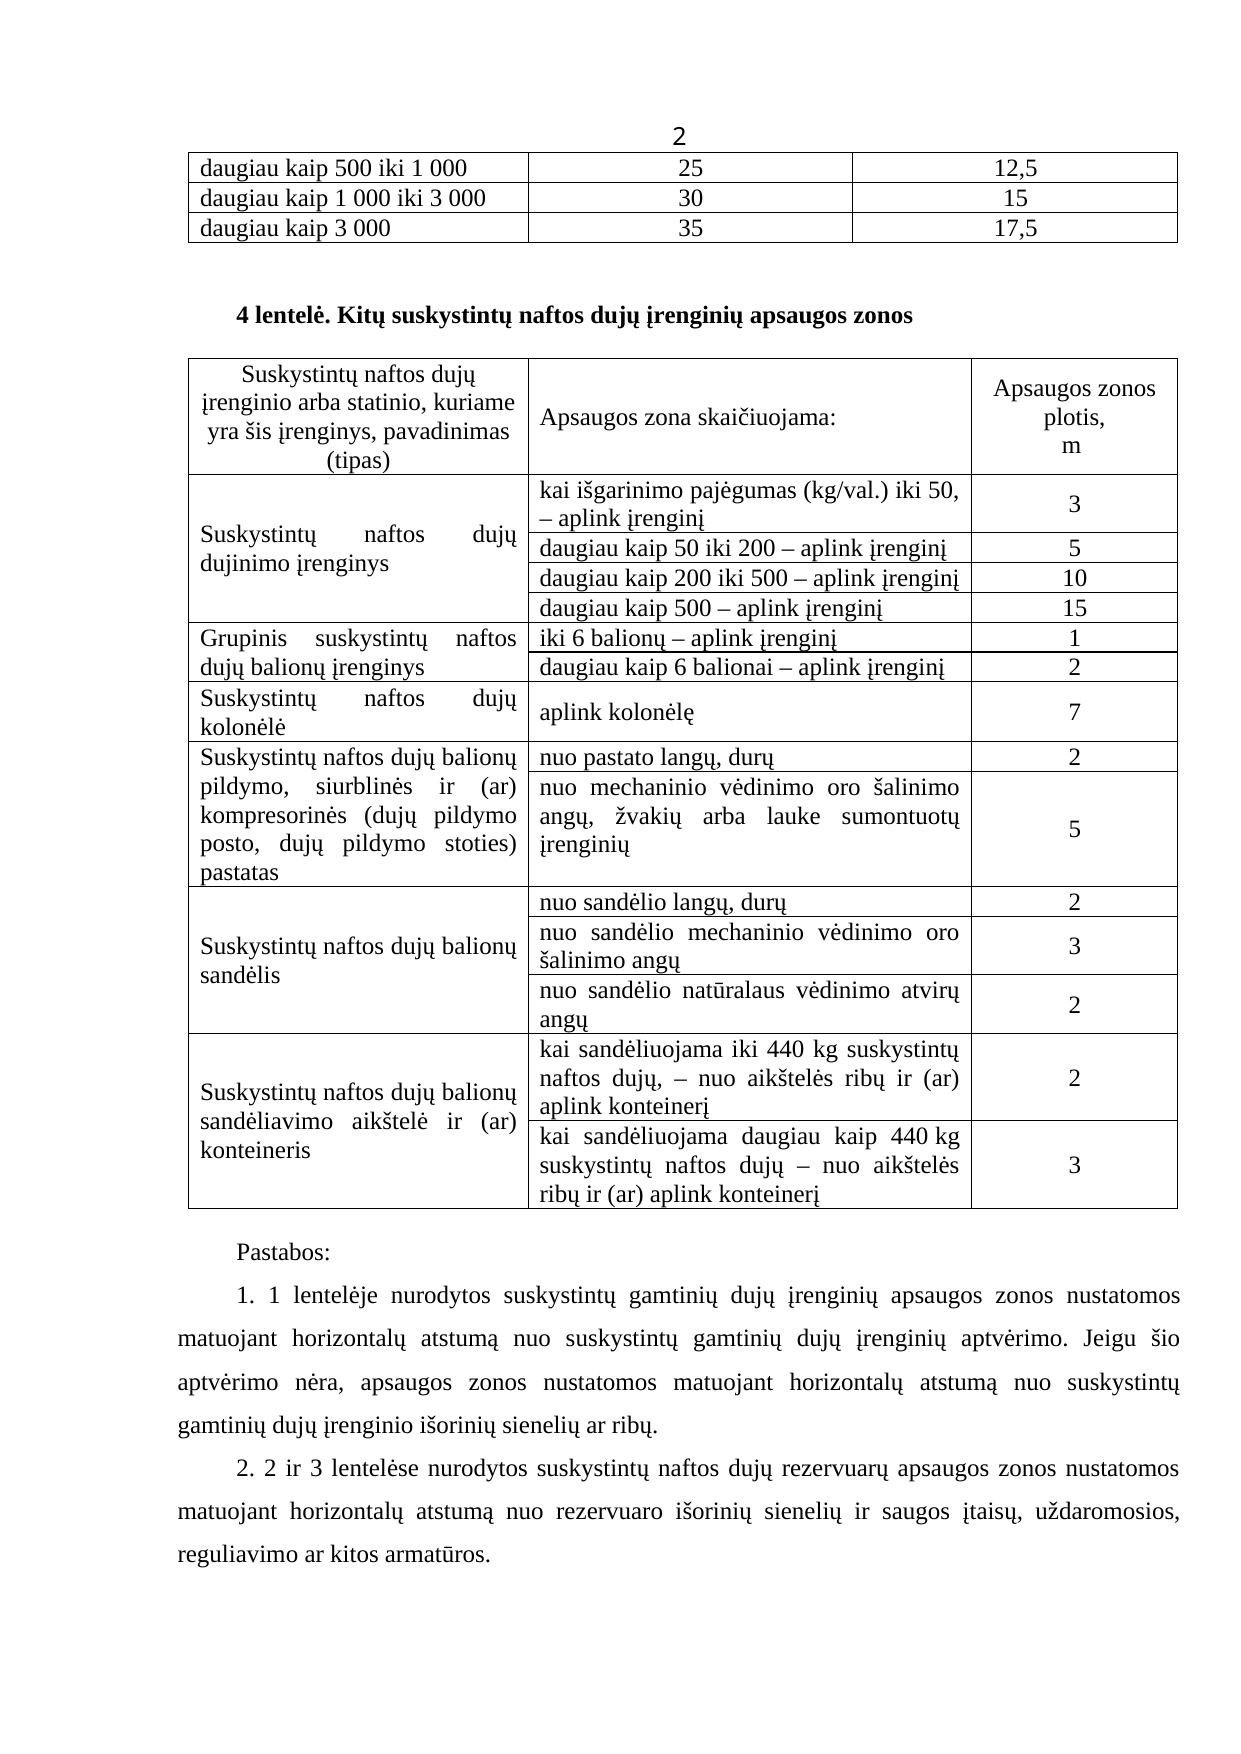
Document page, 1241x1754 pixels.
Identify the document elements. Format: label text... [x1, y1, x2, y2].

table_cell kai išgarinimo pajėgumas (kg/val.) iki 50, – aplink įrenginį [529, 475, 971, 532]
table_cell daugiau kaip 50 iki 200 – aplink įrenginį [529, 533, 971, 562]
table_cell daugiau kaip 1 000 iki 3 000 [189, 183, 528, 212]
table_cell 3 [972, 475, 1177, 532]
table_cell iki 6 balionų – aplink įrenginį [529, 623, 971, 651]
table_cell Suskystintų naftos dujų balionų pildymo, siurblinės ir (ar) kompresorinės (dujų pildymo posto, dujų pildymo stoties) pastatas [189, 742, 528, 886]
table_cell 1 [972, 623, 1177, 651]
table_cell Suskystintų naftos dujų dujinimo įrenginys [189, 475, 528, 622]
text 2. 2 ir 3 lentelėse nurodytos suskystintų naftos dujų rezervuarų apsaugos zonos nustatomos matuojant horizontalų atstumą nuo rezervuaro išorinių sienelių ir saugos įtaisų, uždaromosios, reguliavimo ar kitos armatūros. [177, 1453, 1181, 1568]
table_cell Grupinis suskystintų naftos dujų balionų įrenginys [189, 623, 528, 681]
table_header Suskystintų naftos dujų įrenginio arba statinio, kuriame yra šis įrenginys, pavadinimas (tipas) [189, 359, 528, 474]
table_header Apsaugos zona skaičiuojama: [529, 359, 971, 474]
text 1. 1 lentelėje nurodytos suskystintų gamtinių dujų įrenginių apsaugos zonos nustatomos matuojant horizontalų atstumą nuo suskystintų gamtinių dujų įrenginių aptvėrimo. Jeigu šio aptvėrimo nėra, apsaugos zonos nustatomos matuojant horizontalų atstumą nuo suskystintų gamtinių dujų įrenginio išorinių sienelių ar ribų. [177, 1280, 1181, 1438]
table_cell 3 [972, 917, 1177, 974]
table_cell kai sandėliuojama daugiau kaip 440 kg suskystintų naftos dujų – nuo aikštelės ribų ir (ar) aplink konteinerį [529, 1121, 971, 1207]
table_cell 2 [972, 742, 1177, 771]
table_cell kai sandėliuojama iki 440 kg suskystintų naftos dujų, – nuo aikštelės ribų ir (ar) aplink konteinerį [529, 1034, 971, 1120]
table_cell 2 [972, 887, 1177, 916]
table_cell 10 [972, 563, 1177, 592]
text Pastabos: [177, 1237, 1181, 1266]
table_cell 17,5 [853, 213, 1177, 242]
table_cell Suskystintų naftos dujų kolonėlė [189, 682, 528, 741]
table_cell 12,5 [853, 153, 1177, 182]
text 4 lentelė. Kitų suskystintų naftos dujų įrenginių apsaugos zonos [177, 300, 1181, 329]
table_cell nuo mechaninio vėdinimo oro šalinimo angų, žvakių arba lauke sumontuotų įrenginių [529, 772, 971, 886]
table_cell 15 [853, 183, 1177, 212]
table_cell nuo sandėlio langų, durų [529, 887, 971, 916]
table_cell 35 [529, 213, 852, 242]
table_cell 15 [972, 593, 1177, 622]
table_cell 2 [972, 975, 1177, 1033]
table_cell 30 [529, 183, 852, 212]
table_cell Suskystintų naftos dujų balionų sandėliavimo aikštelė ir (ar) konteineris [189, 1034, 528, 1207]
table_cell 5 [972, 772, 1177, 886]
table_cell aplink kolonėlę [529, 682, 971, 741]
table_cell nuo sandėlio natūralaus vėdinimo atvirų angų [529, 975, 971, 1033]
table_cell daugiau kaip 500 iki 1 000 [189, 153, 528, 182]
table_cell daugiau kaip 6 balionai – aplink įrenginį [529, 653, 971, 681]
table_cell daugiau kaip 200 iki 500 – aplink įrenginį [529, 563, 971, 592]
table_cell 3 [972, 1121, 1177, 1207]
table_cell nuo pastato langų, durų [529, 742, 971, 771]
table_cell daugiau kaip 3 000 [189, 213, 528, 242]
table_cell Suskystintų naftos dujų balionų sandėlis [189, 887, 528, 1033]
table_cell 2 [972, 653, 1177, 681]
table_cell 5 [972, 533, 1177, 562]
table_header Apsaugos zonos plotis, m [972, 359, 1177, 474]
table_cell 2 [972, 1034, 1177, 1120]
table_cell 25 [529, 153, 852, 182]
table_cell nuo sandėlio mechaninio vėdinimo oro šalinimo angų [529, 917, 971, 974]
table_cell 7 [972, 682, 1177, 741]
table_cell daugiau kaip 500 – aplink įrenginį [529, 593, 971, 622]
